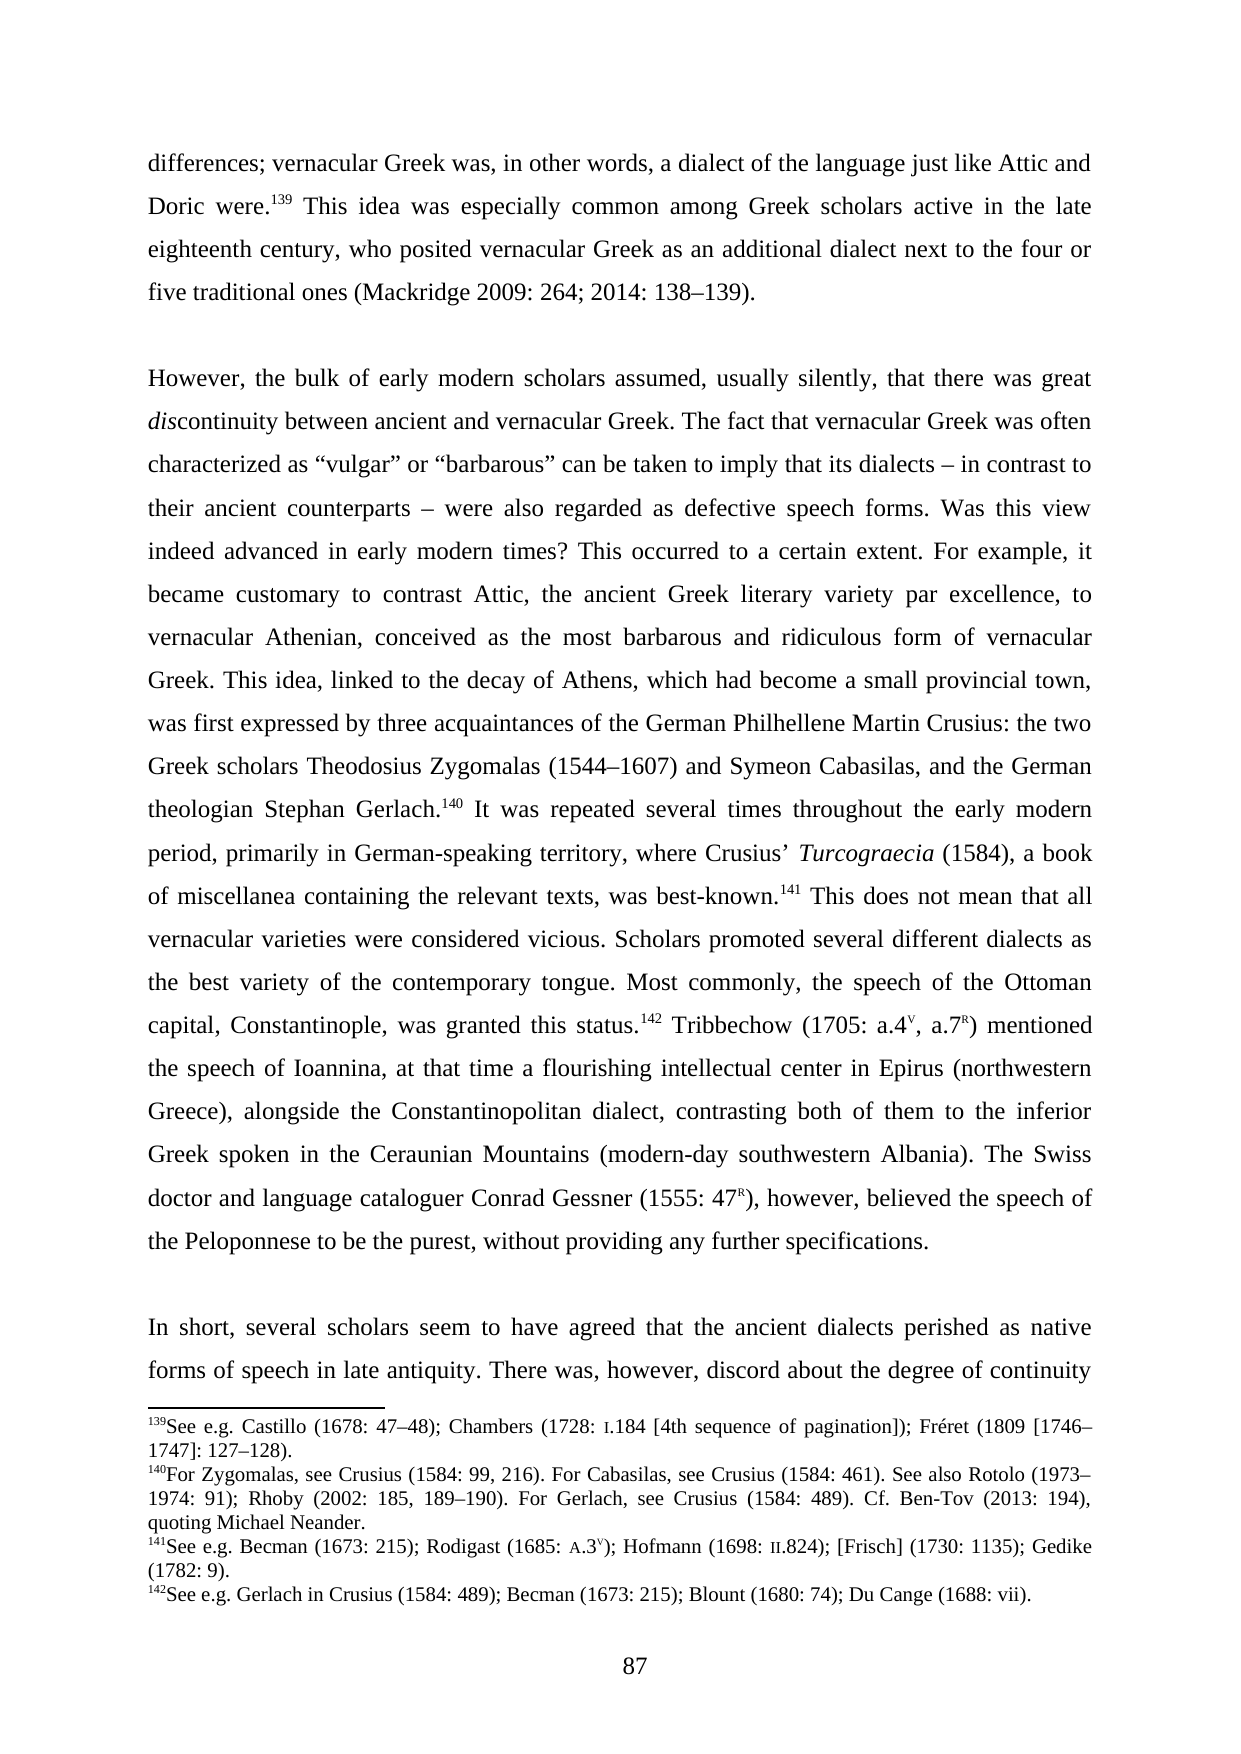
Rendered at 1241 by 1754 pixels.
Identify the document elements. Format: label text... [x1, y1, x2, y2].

text In short, several scholars seem to have agreed that the ancient dialects perished as native forms of speech in late antiquity. There was, however, discord about the degree of continuity [148, 1312, 1093, 1384]
text differences; vernacular Greek was, in other words, a dialect of the language just like Attic and Doric were. This idea was especially common among Greek scholars active in the late eighteenth century, who posited vernacular Greek as an additional dialect next to the four or five traditional ones (Mackridge 2009: 264; 2014: 138–139). [148, 148, 1093, 306]
text For Zygomalas, see Crusius (1584: 99, 216). For Cabasilas, see Crusius (1584: 461). See also Rotolo (1973–1974: 91); Rhoby (2002: 185, 189–190). For Gerlach, see Crusius (1584: 489). Cf. Ben-Tov (2013: 194), quoting Michael Neander. [148, 1462, 1093, 1534]
text See e.g. Castillo (1678: 47–48); Chambers (1728: i.184 [4th sequence of pagination]); Fréret (1809 [1746–1747]: 127–128). [148, 1414, 1093, 1462]
text See e.g. Becman (1673: 215); Rodigast (1685: a.3v); Hofmann (1698: ii.824); [Frisch] (1730: 1135); Gedike (1782: 9). [148, 1534, 1093, 1582]
text See e.g. Gerlach in Crusius (1584: 489); Becman (1673: 215); Blount (1680: 74); Du Cange (1688: vii). [148, 1582, 1093, 1606]
text However, the bulk of early modern scholars assumed, usually silently, that there was great discontinuity between ancient and vernacular Greek. The fact that vernacular Greek was often characterized as “vulgar” or “barbarous” can be taken to imply that its dialects – in contrast to their ancient counterparts – were also regarded as defective speech forms. Was this view indeed advanced in early modern times? This occurred to a certain extent. For example, it became customary to contrast Attic, the ancient Greek literary variety par excellence, to vernacular Athenian, conceived as the most barbarous and ridiculous form of vernacular Greek. This idea, linked to the decay of Athens, which had become a small provincial town, was first expressed by three acquaintances of the German Philhellene Martin Crusius: the two Greek scholars Theodosius Zygomalas (1544–1607) and Symeon Cabasilas, and the German theologian Stephan Gerlach. It was repeated several times throughout the early modern period, primarily in German-speaking territory, where Crusius’ Turcograecia (1584), a book of miscellanea containing the relevant texts, was best-known. This does not mean that all vernacular varieties were considered vicious. Scholars promoted several different dialects as the best variety of the contemporary tongue. Most commonly, the speech of the Ottoman capital, Constantinople, was granted this status. Tribbechow (1705: a.4v, a.7r) mentioned the speech of Ioannina, at that time a flourishing intellectual center in Epirus (northwestern Greece), alongside the Constantinopolitan dialect, contrasting both of them to the inferior Greek spoken in the Ceraunian Mountains (modern-day southwestern Albania). The Swiss doctor and language cataloguer Conrad Gessner (1555: 47r), however, believed the speech of the Peloponnese to be the purest, without providing any further specifications. [148, 363, 1093, 1254]
